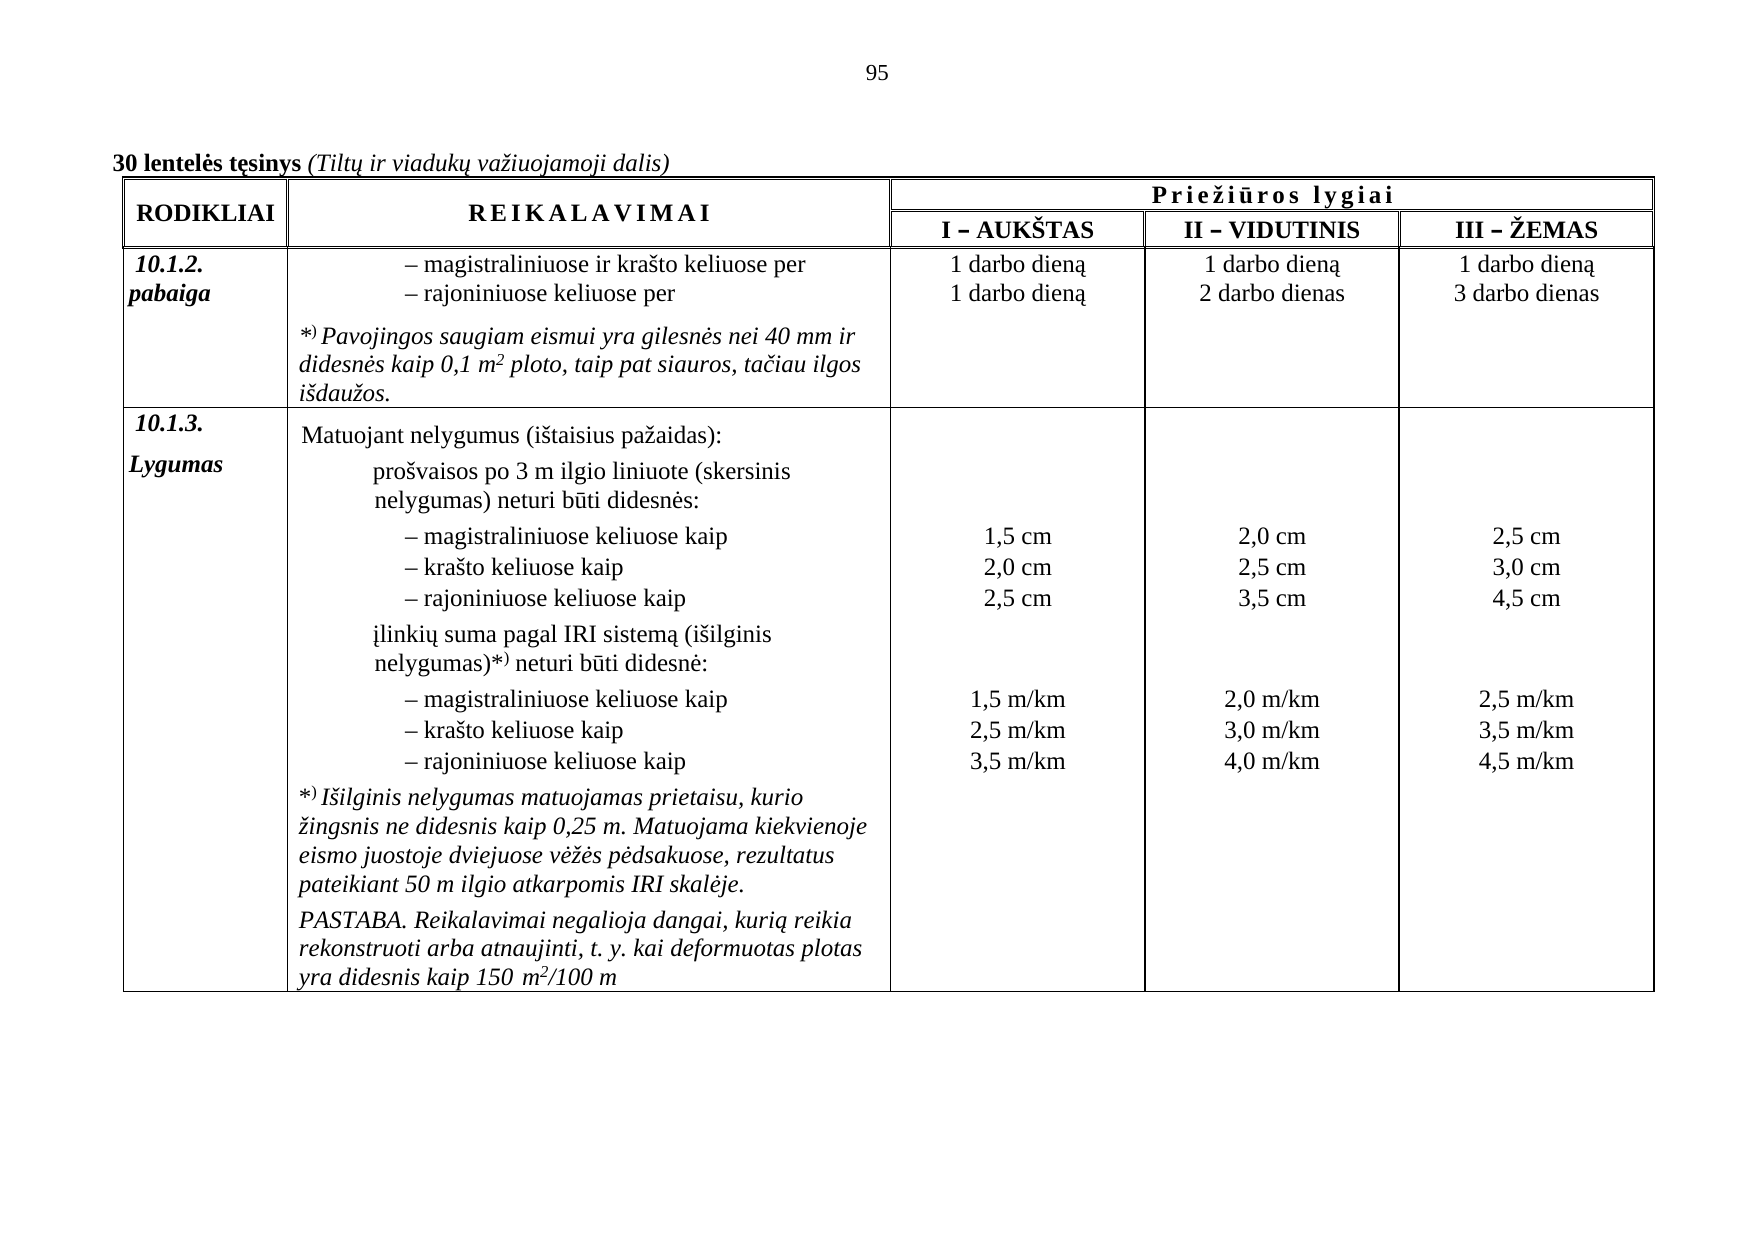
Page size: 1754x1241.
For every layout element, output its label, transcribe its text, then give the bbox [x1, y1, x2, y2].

table_cell [124, 775, 287, 897]
table_cell [124, 744, 287, 775]
table_cell 3,0 m/km [1146, 713, 1398, 744]
table_cell 2,5 cm [1146, 550, 1398, 581]
table_cell [124, 550, 287, 581]
table_cell 2,0 cm [891, 550, 1144, 581]
table_cell – krašto keliuose kaip [288, 550, 890, 581]
table_cell 2,0 cm [1146, 514, 1398, 550]
table_cell [1146, 449, 1398, 514]
table_cell [1400, 775, 1653, 897]
table_cell [124, 309, 287, 407]
table_cell įlinkių suma pagal IRI sistemą (išilginis nelygumas)*) neturi būti didesnė: [288, 612, 890, 677]
table_cell 2,5 m/km [1400, 677, 1653, 713]
table_cell *) Pavojingos saugiam eismui yra gilesnės nei 40 mm ir didesnės kaip 0,1 m2 ploto, taip pat siauros, tačiau ilgos išdaužos. [288, 309, 890, 407]
table_cell prošvaisos po 3 m ilgio liniuote (skersinis nelygumas) neturi būti didesnės: [288, 449, 890, 514]
table_cell [1400, 449, 1653, 514]
table_cell [891, 612, 1144, 677]
table_cell 3,5 cm [1146, 581, 1398, 612]
table_cell [124, 612, 287, 677]
table_cell [1146, 309, 1398, 407]
table_cell 4,5 cm [1400, 581, 1653, 612]
table_cell 1 darbo dieną [891, 249, 1144, 278]
table_cell Matuojant nelygumus (ištaisius pažaidas): [288, 408, 890, 449]
table_header Priežiūros lygiai [892, 180, 1652, 209]
table_cell [1146, 898, 1398, 991]
table_cell 4,5 m/km [1400, 744, 1653, 775]
table_cell 1,5 m/km [891, 677, 1144, 713]
table_cell 2,0 m/km [1146, 677, 1398, 713]
table_cell 2,5 cm [891, 581, 1144, 612]
table_cell – magistraliniuose keliuose kaip [288, 514, 890, 550]
table_cell [891, 449, 1144, 514]
table_cell [891, 775, 1144, 897]
table_cell [1400, 408, 1653, 449]
table_cell 1 darbo dieną [1146, 249, 1398, 278]
table_cell 3 darbo dienas [1400, 278, 1653, 309]
table_cell Lygumas [124, 449, 287, 514]
table_cell [124, 581, 287, 612]
table_cell [1400, 612, 1653, 677]
table_cell 1 darbo dieną [891, 278, 1144, 309]
table_cell [891, 309, 1144, 407]
table_header REIKALAVIMAI [289, 180, 889, 246]
table_cell PASTABA. Reikalavimai negalioja dangai, kurią reikia rekonstruoti arba atnaujinti, t. y. kai deformuotas plotas yra didesnis kaip 150 m2/100 m [288, 898, 890, 991]
table_cell 3,5 m/km [891, 744, 1144, 775]
table_header RODIKLIAI [125, 180, 286, 246]
table_cell [124, 677, 287, 713]
table_cell – krašto keliuose kaip [288, 713, 890, 744]
table_cell 2,5 m/km [891, 713, 1144, 744]
table_cell [124, 514, 287, 550]
table_cell [891, 408, 1144, 449]
table_cell 1,5 cm [891, 514, 1144, 550]
text 30 lentelės tęsinys (Tiltų ir viadukų važiuojamoji dalis) [112, 148, 1642, 176]
table_cell [1146, 775, 1398, 897]
table_cell 10.1.2. [124, 249, 287, 278]
table_cell 3,0 cm [1400, 550, 1653, 581]
table_cell II – VIDUTINIS [1146, 212, 1398, 246]
table_cell [1400, 309, 1653, 407]
table_cell – rajoniniuose keliuose kaip [288, 581, 890, 612]
table_cell [891, 898, 1144, 991]
table_cell [1400, 898, 1653, 991]
table_cell I – AUKŠTAS [892, 212, 1143, 246]
table_cell 3,5 m/km [1400, 713, 1653, 744]
table_cell – magistraliniuose ir krašto keliuose per [288, 249, 890, 278]
table_cell 2,5 cm [1400, 514, 1653, 550]
table_cell [1146, 408, 1398, 449]
table_cell III – ŽEMAS [1401, 212, 1652, 246]
table_cell – rajoniniuose keliuose kaip [288, 744, 890, 775]
table_cell 10.1.3. [124, 408, 287, 449]
table_cell 4,0 m/km [1146, 744, 1398, 775]
table_cell [1146, 612, 1398, 677]
table_cell pabaiga [124, 278, 287, 309]
table_cell – magistraliniuose keliuose kaip [288, 677, 890, 713]
table_cell 2 darbo dienas [1146, 278, 1398, 309]
table_cell – rajoniniuose keliuose per [288, 278, 890, 309]
table_cell *) Išilginis nelygumas matuojamas prietaisu, kurio žingsnis ne didesnis kaip 0,25 m. Matuojama kiekvienoje eismo juostoje dviejuose vėžės pėdsakuose, rezultatus pateikiant 50 m ilgio atkarpomis IRI skalėje. [288, 775, 890, 897]
table_cell [124, 713, 287, 744]
table_cell 1 darbo dieną [1400, 249, 1653, 278]
table_cell [124, 898, 287, 991]
